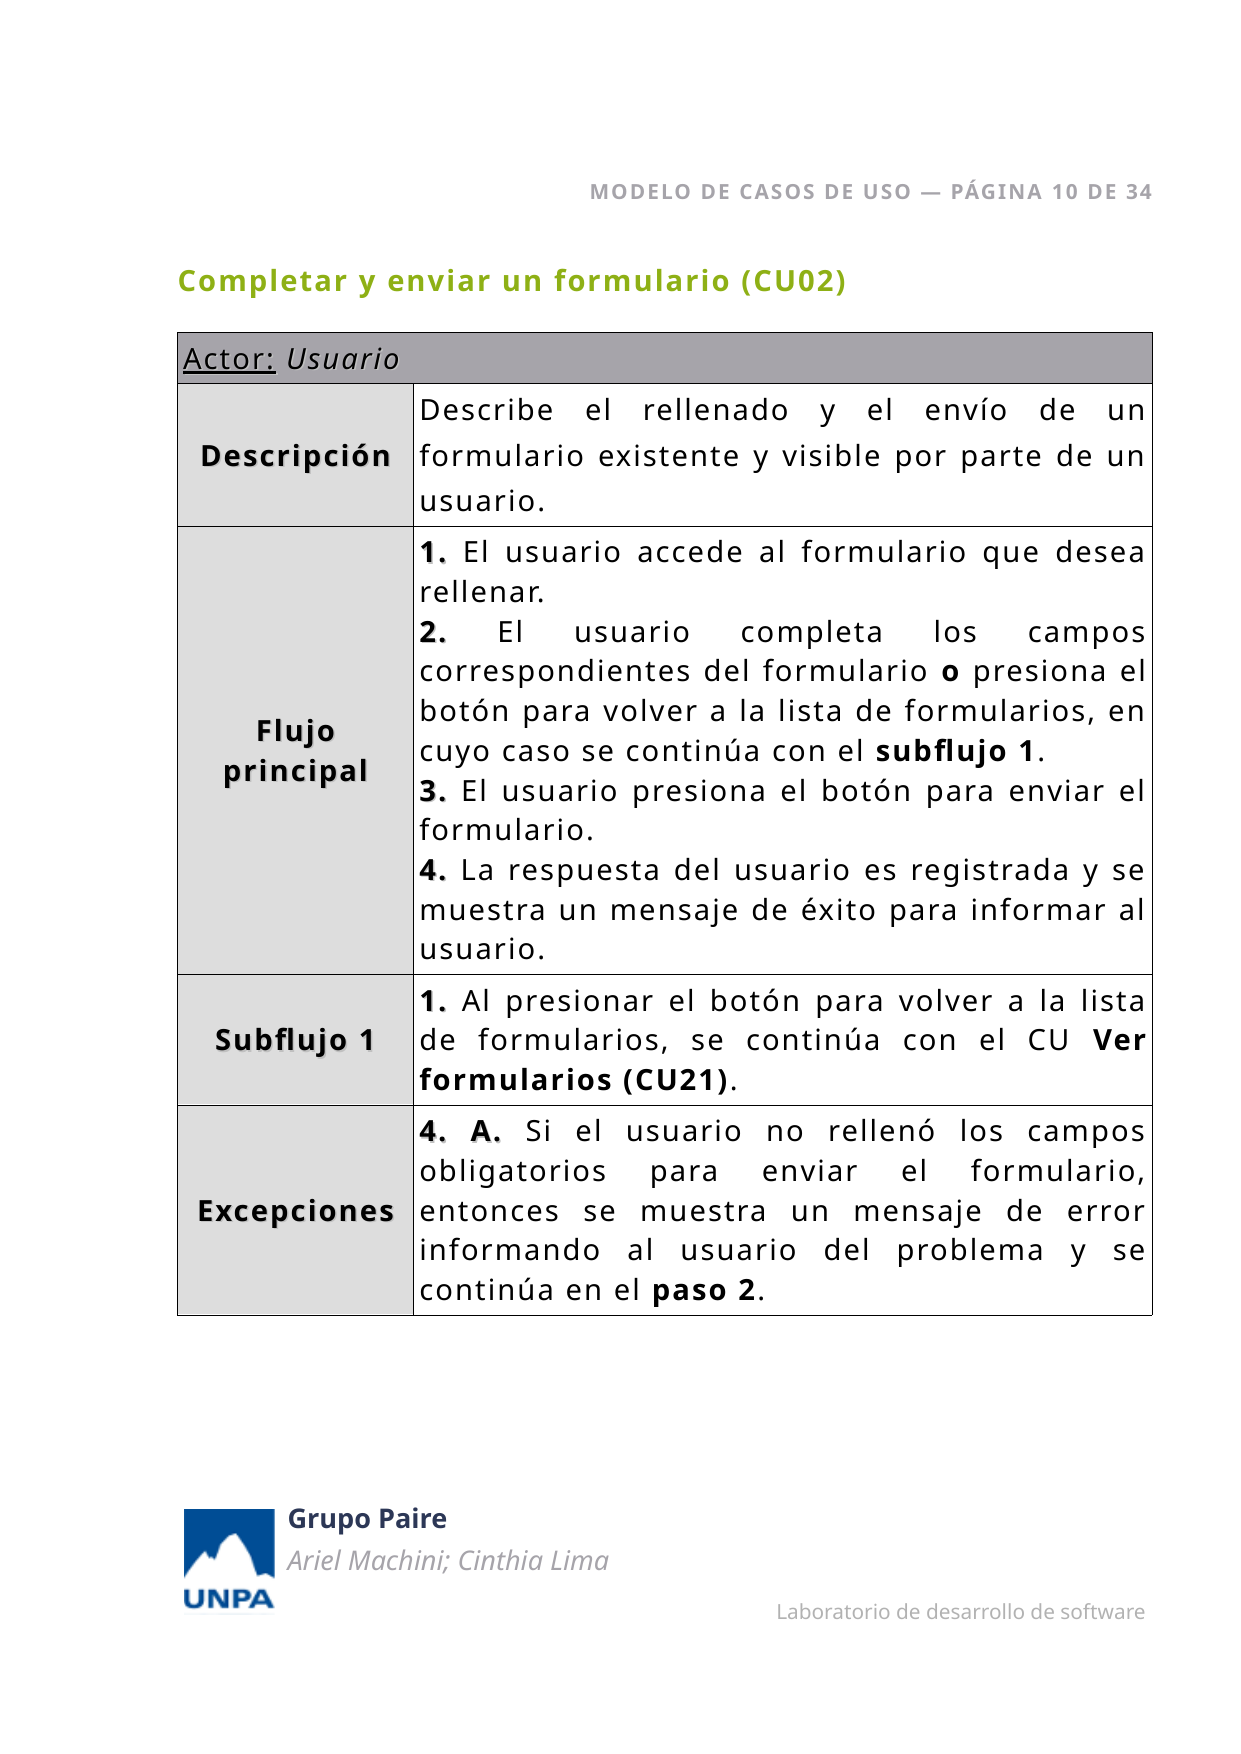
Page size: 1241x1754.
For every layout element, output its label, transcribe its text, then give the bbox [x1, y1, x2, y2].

table_cell Flujo principal [178, 527, 413, 974]
picture [184, 1509, 275, 1615]
table_cell 4. A. Si el usuario no rellenó los campos obligatorios para enviar el formulario, entonces se muestra un mensaje de error informando al usuario del problema y se continúa en el paso 2. [414, 1106, 1152, 1314]
table_cell 1. Al presionar el botón para volver a la lista de formularios, se continúa con el CU Ver formularios (CU21). [414, 975, 1152, 1104]
table_cell Describe el rellenado y el envío de un formulario existente y visible por parte de un usuario. [414, 384, 1152, 526]
table_cell Subflujo 1 [178, 975, 413, 1104]
table_cell 1. El usuario accede al formulario que desea rellenar. 2. El usuario completa los campos correspondientes del formulario o presiona el botón para volver a la lista de formularios, en cuyo caso se continúa con el subflujo 1. 3. El usuario presiona el botón para enviar el formulario. 4. La respuesta del usuario es registrada y se muestra un mensaje de éxito para informar al usuario. [414, 527, 1152, 974]
table_cell Descripción [178, 384, 413, 526]
table_cell Excepciones [178, 1106, 413, 1314]
table_header Actor: Usuario [178, 333, 1152, 383]
subtitle Completar y enviar un formulario (CU02) [177, 260, 1152, 300]
